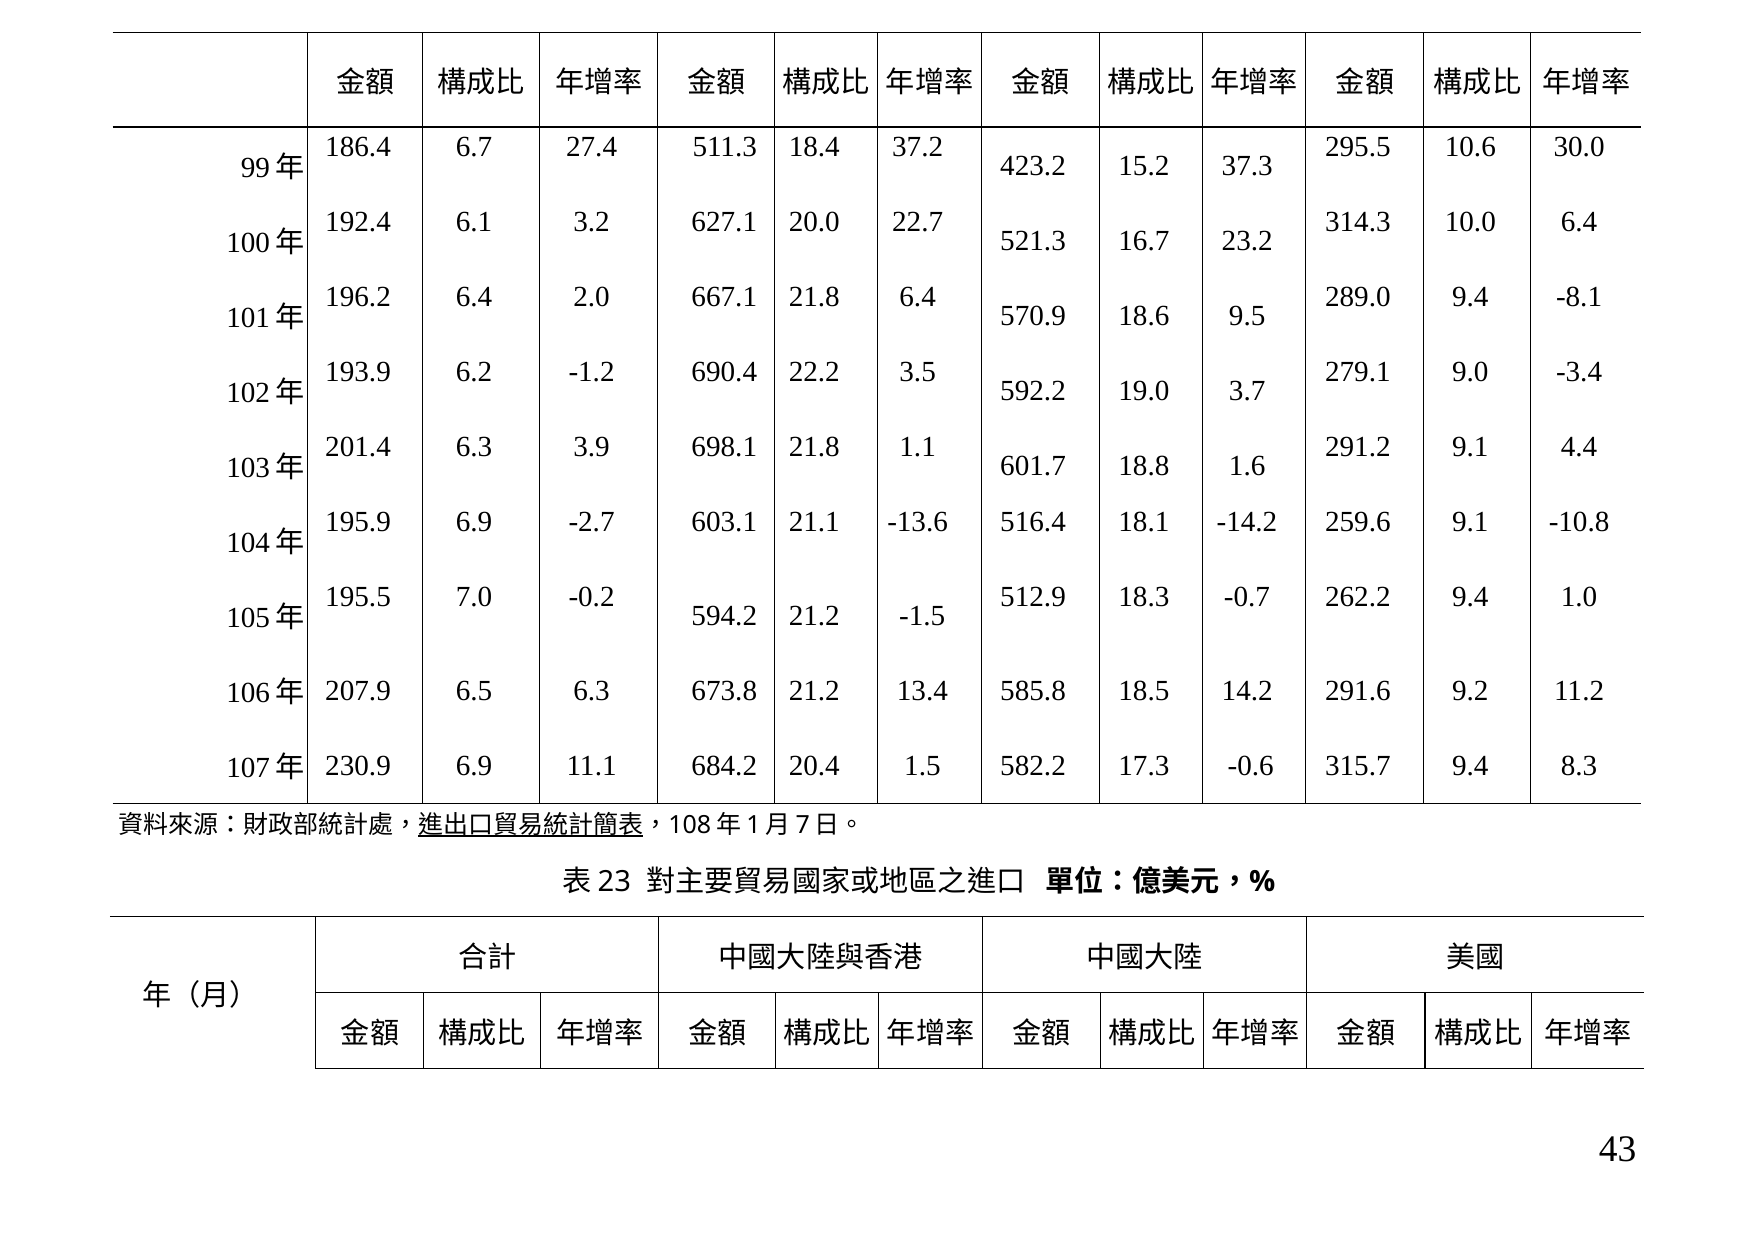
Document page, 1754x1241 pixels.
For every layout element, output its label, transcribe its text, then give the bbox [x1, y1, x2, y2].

table_cell 8.3 [1531, 728, 1641, 802]
table_header 中國大陸 [983, 917, 1306, 992]
table_cell 6.1 [423, 203, 539, 277]
table_cell 11.2 [1531, 653, 1641, 727]
table_cell 金額 [983, 993, 1100, 1068]
table_cell 582.2 [982, 728, 1099, 802]
text 資料來源：財政部統計處，進出口貿易統計簡表，108年1月7日。 [118, 804, 1636, 841]
table_cell 年增率 [541, 993, 658, 1068]
table_header 中國大陸與香港 [659, 917, 982, 992]
table_cell 9.5 [1203, 278, 1305, 352]
table_cell 516.4 [982, 503, 1099, 577]
table_cell 9.1 [1424, 503, 1530, 577]
table_cell 9.4 [1424, 578, 1530, 652]
table_cell 10.6 [1424, 128, 1530, 202]
table_cell -0.6 [1203, 728, 1305, 802]
table_cell 19.0 [1100, 353, 1202, 427]
table_cell -3.4 [1531, 353, 1641, 427]
table_cell 1.6 [1203, 428, 1305, 502]
table_cell 構成比 [1101, 993, 1203, 1068]
table_cell 6.5 [423, 653, 539, 727]
table_cell -0.7 [1203, 578, 1305, 652]
table_cell 315.7 [1306, 728, 1423, 802]
table_cell 11.1 [540, 728, 657, 802]
table_cell 2.0 [540, 278, 657, 352]
table_cell 601.7 [982, 428, 1099, 502]
table_cell 262.2 [1306, 578, 1423, 652]
table_cell 423.2 [982, 128, 1099, 202]
table_cell 1.5 [878, 728, 981, 802]
table_cell 105年 [113, 578, 307, 652]
table_cell 295.5 [1306, 128, 1423, 202]
table_cell 279.1 [1306, 353, 1423, 427]
table_cell 603.1 [658, 503, 774, 577]
table_cell 6.4 [423, 278, 539, 352]
table_cell 22.2 [775, 353, 877, 427]
table_cell 6.2 [423, 353, 539, 427]
table_cell 18.8 [1100, 428, 1202, 502]
table_cell 3.5 [878, 353, 981, 427]
table_cell 3.9 [540, 428, 657, 502]
table_header 年（月） [110, 917, 315, 1068]
table_header 合計 [316, 917, 658, 992]
table_cell 9.2 [1424, 653, 1530, 727]
table_cell -10.8 [1531, 503, 1641, 577]
table_cell 6.4 [1531, 203, 1641, 277]
table_cell 構成比 [423, 33, 539, 126]
table_cell 230.9 [308, 728, 422, 802]
table_cell 年增率 [540, 33, 657, 126]
table_cell 201.4 [308, 428, 422, 502]
table_cell 23.2 [1203, 203, 1305, 277]
table_cell 金額 [659, 993, 775, 1068]
table_cell 207.9 [308, 653, 422, 727]
table_cell 年增率 [1204, 993, 1306, 1068]
table_cell 1.1 [878, 428, 981, 502]
table_cell 1.0 [1531, 578, 1641, 652]
table_header 美國 [1307, 917, 1644, 992]
table_cell 21.1 [775, 503, 877, 577]
table_cell 金額 [316, 993, 423, 1068]
table_cell 金額 [308, 33, 422, 126]
table_cell 193.9 [308, 353, 422, 427]
table_cell 22.7 [878, 203, 981, 277]
table_cell [113, 33, 307, 126]
table_cell 698.1 [658, 428, 774, 502]
table_cell 196.2 [308, 278, 422, 352]
table_cell 107年 [113, 728, 307, 802]
table_cell 6.3 [540, 653, 657, 727]
table_cell 4.4 [1531, 428, 1641, 502]
table_cell 18.1 [1100, 503, 1202, 577]
table_cell 6.7 [423, 128, 539, 202]
table_cell 年增率 [879, 993, 982, 1068]
table_cell 195.5 [308, 578, 422, 652]
table_cell 102年 [113, 353, 307, 427]
table_cell -1.2 [540, 353, 657, 427]
table_cell 構成比 [1424, 33, 1530, 126]
table_cell 20.0 [775, 203, 877, 277]
table_cell 690.4 [658, 353, 774, 427]
table_cell 構成比 [1426, 993, 1531, 1068]
table_cell 291.2 [1306, 428, 1423, 502]
table_cell 7.0 [423, 578, 539, 652]
table_cell 3.2 [540, 203, 657, 277]
table_cell 6.9 [423, 503, 539, 577]
table_cell 年增率 [1203, 33, 1305, 126]
table_cell 金額 [1307, 993, 1424, 1068]
table_cell 585.8 [982, 653, 1099, 727]
table_cell -8.1 [1531, 278, 1641, 352]
table_cell 金額 [982, 33, 1099, 126]
table_cell 684.2 [658, 728, 774, 802]
table_cell 186.4 [308, 128, 422, 202]
table_cell 521.3 [982, 203, 1099, 277]
table_cell 年增率 [1532, 993, 1644, 1068]
table_cell 289.0 [1306, 278, 1423, 352]
table_cell 9.4 [1424, 728, 1530, 802]
table_cell 21.2 [775, 653, 877, 727]
table_cell 100年 [113, 203, 307, 277]
table_cell 構成比 [424, 993, 540, 1068]
table_cell 30.0 [1531, 128, 1641, 202]
table_cell 37.3 [1203, 128, 1305, 202]
table_cell -13.6 [878, 503, 981, 577]
table_cell 10.0 [1424, 203, 1530, 277]
table_cell 106年 [113, 653, 307, 727]
table_cell 13.4 [878, 653, 981, 727]
table_cell 18.4 [775, 128, 877, 202]
table_cell 21.2 [775, 578, 877, 652]
table_cell -0.2 [540, 578, 657, 652]
table_cell 6.3 [423, 428, 539, 502]
table_cell 101年 [113, 278, 307, 352]
table_cell -14.2 [1203, 503, 1305, 577]
table_cell 104年 [113, 503, 307, 577]
table_cell 16.7 [1100, 203, 1202, 277]
table_cell 195.9 [308, 503, 422, 577]
table_cell 3.7 [1203, 353, 1305, 427]
table_cell 構成比 [1100, 33, 1202, 126]
table_cell 27.4 [540, 128, 657, 202]
table_cell 594.2 [658, 578, 774, 652]
table_cell -2.7 [540, 503, 657, 577]
table_cell 9.1 [1424, 428, 1530, 502]
table_cell 37.2 [878, 128, 981, 202]
table_cell -1.5 [878, 578, 981, 652]
table_cell 年增率 [1531, 33, 1641, 126]
table_cell 6.4 [878, 278, 981, 352]
table_cell 259.6 [1306, 503, 1423, 577]
table_cell 構成比 [776, 993, 878, 1068]
table_cell 99年 [113, 128, 307, 202]
table_cell 511.3 [658, 128, 774, 202]
table_cell 592.2 [982, 353, 1099, 427]
table_cell 673.8 [658, 653, 774, 727]
table_cell 15.2 [1100, 128, 1202, 202]
table_cell 291.6 [1306, 653, 1423, 727]
table_cell 金額 [658, 33, 774, 126]
table_cell 14.2 [1203, 653, 1305, 727]
table_cell 18.5 [1100, 653, 1202, 727]
table_cell 20.4 [775, 728, 877, 802]
table_cell 構成比 [775, 33, 877, 126]
subtitle 表23 對主要貿易國家或地區之進口 單位：億美元，% [118, 841, 1636, 916]
table_cell 18.6 [1100, 278, 1202, 352]
table_cell 192.4 [308, 203, 422, 277]
table_cell 314.3 [1306, 203, 1423, 277]
table_cell 667.1 [658, 278, 774, 352]
table_cell 17.3 [1100, 728, 1202, 802]
table_cell 18.3 [1100, 578, 1202, 652]
table_cell 年增率 [878, 33, 981, 126]
table_cell 21.8 [775, 278, 877, 352]
table_cell 9.4 [1424, 278, 1530, 352]
table_cell 21.8 [775, 428, 877, 502]
table_cell 103年 [113, 428, 307, 502]
table_cell 9.0 [1424, 353, 1530, 427]
table_cell 6.9 [423, 728, 539, 802]
table_cell 512.9 [982, 578, 1099, 652]
table_cell 570.9 [982, 278, 1099, 352]
table_cell 金額 [1306, 33, 1423, 126]
table_cell 627.1 [658, 203, 774, 277]
